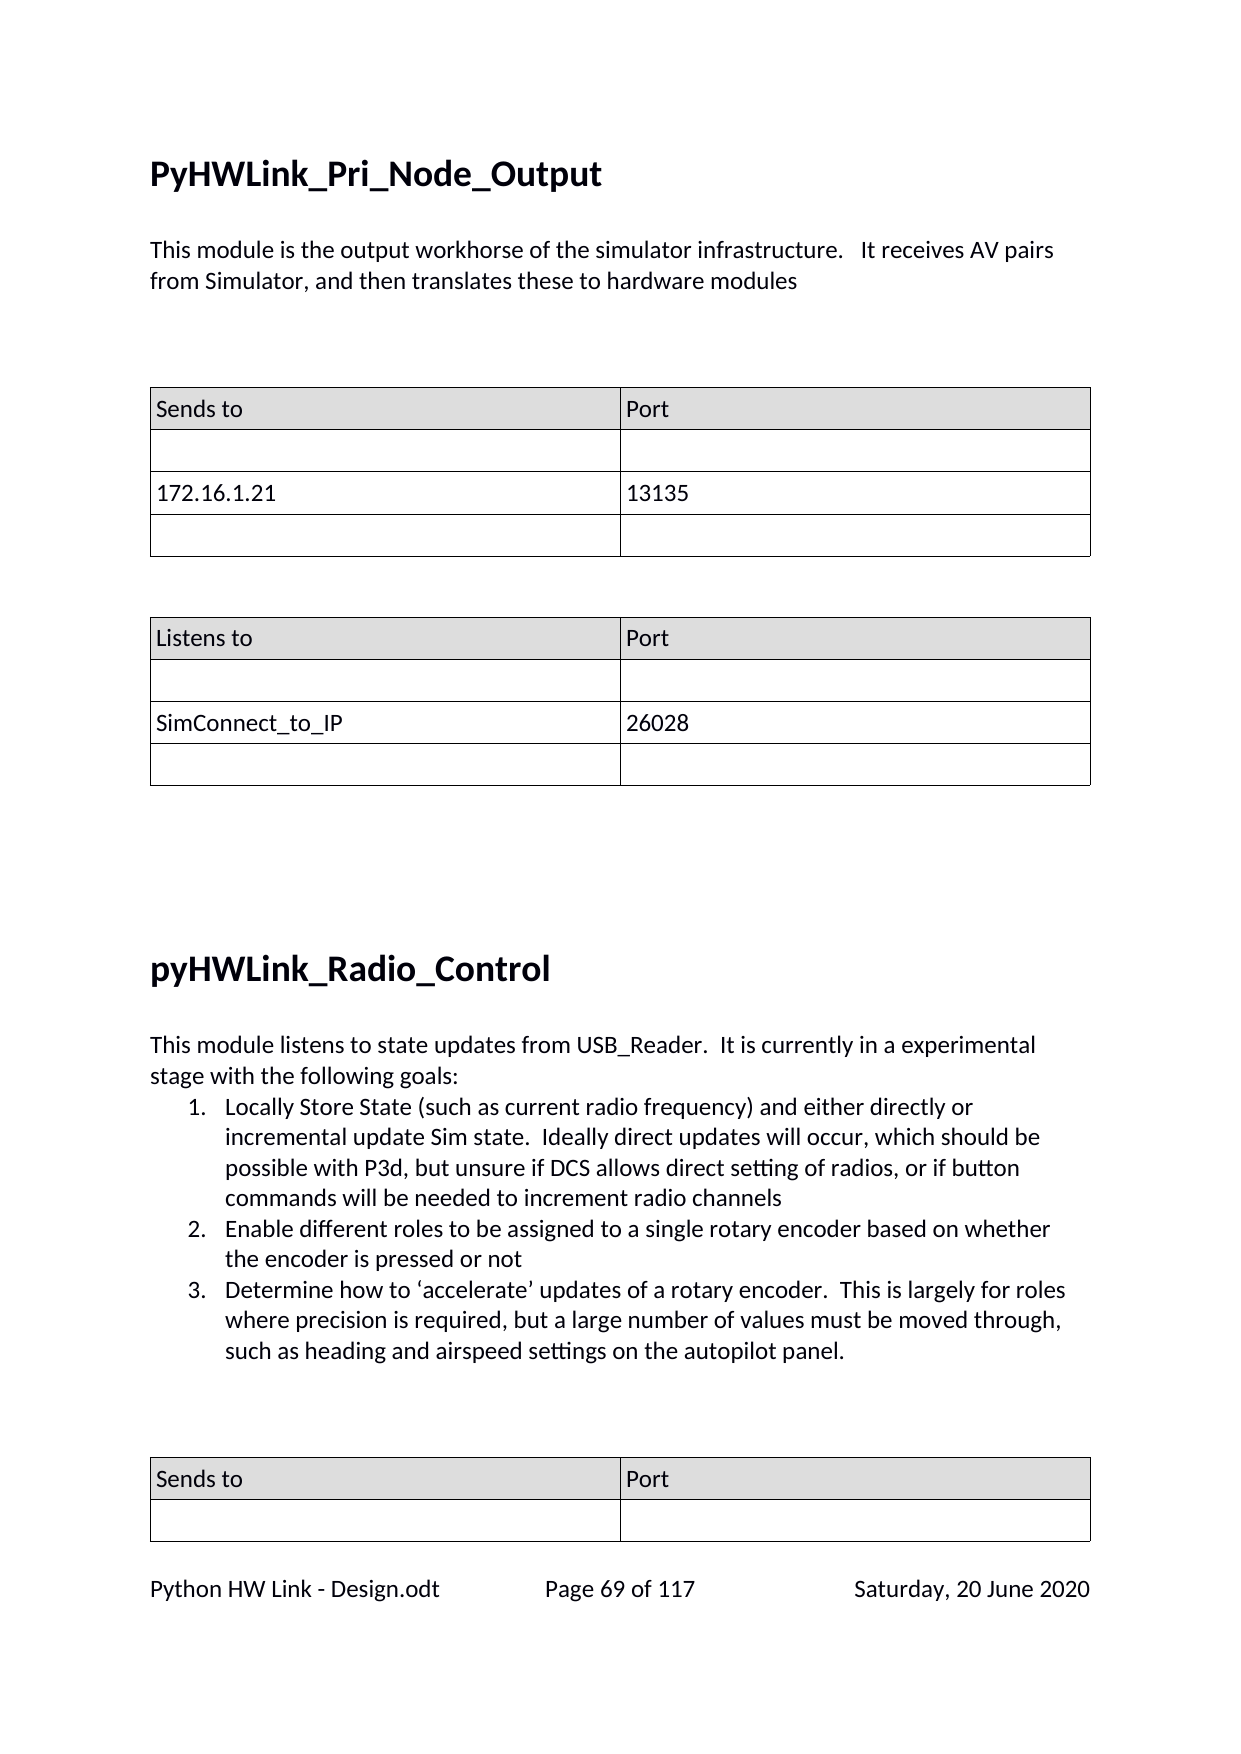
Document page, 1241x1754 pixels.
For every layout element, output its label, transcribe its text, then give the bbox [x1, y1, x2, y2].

table_cell SimConnect_to_IP [151, 702, 620, 743]
subtitle pyHWLink_Radio_Control [150, 945, 1090, 991]
table_cell [621, 430, 1090, 471]
table_cell [621, 744, 1090, 785]
table_cell 26028 [621, 702, 1090, 743]
table_header Port [621, 1458, 1090, 1499]
table_header Listens to [151, 618, 620, 659]
table_header Sends to [151, 1458, 620, 1499]
table_cell 13135 [621, 472, 1090, 513]
table_cell [621, 1500, 1090, 1541]
text This module is the output workhorse of the simulator infrastructure. It receives AV pairs from Simulator, and then translates these to hardware modules [150, 235, 1090, 296]
table_cell [151, 660, 620, 701]
list Locally Store State (such as current radio frequency) and either directly or incremental update Sim state. Ideally direct updates will occur, which should be possible with P3d, but unsure if DCS allows direct setting of radios, or if button commands will be needed to increment radio channels [187, 1091, 1090, 1213]
table_cell [151, 744, 620, 785]
table_cell 172.16.1.21 [151, 472, 620, 513]
table_cell [151, 430, 620, 471]
list Determine how to ‘accelerate’ updates of a rotary encoder. This is largely for roles where precision is required, but a large number of values must be moved through, such as heading and airspeed settings on the autopilot panel. [187, 1274, 1090, 1365]
subtitle PyHWLink_Pri_Node_Output [150, 150, 1090, 196]
text This module listens to state updates from USB_Reader. It is currently in a experimental stage with the following goals: [150, 1029, 1090, 1091]
table_header Port [621, 618, 1090, 659]
table_header Port [621, 388, 1090, 429]
table_header Sends to [151, 388, 620, 429]
table_cell [621, 660, 1090, 701]
list Enable different roles to be assigned to a single rotary encoder based on whether the encoder is pressed or not [187, 1213, 1090, 1274]
table_cell [151, 1500, 620, 1541]
table_cell [151, 515, 620, 556]
table_cell [621, 515, 1090, 556]
